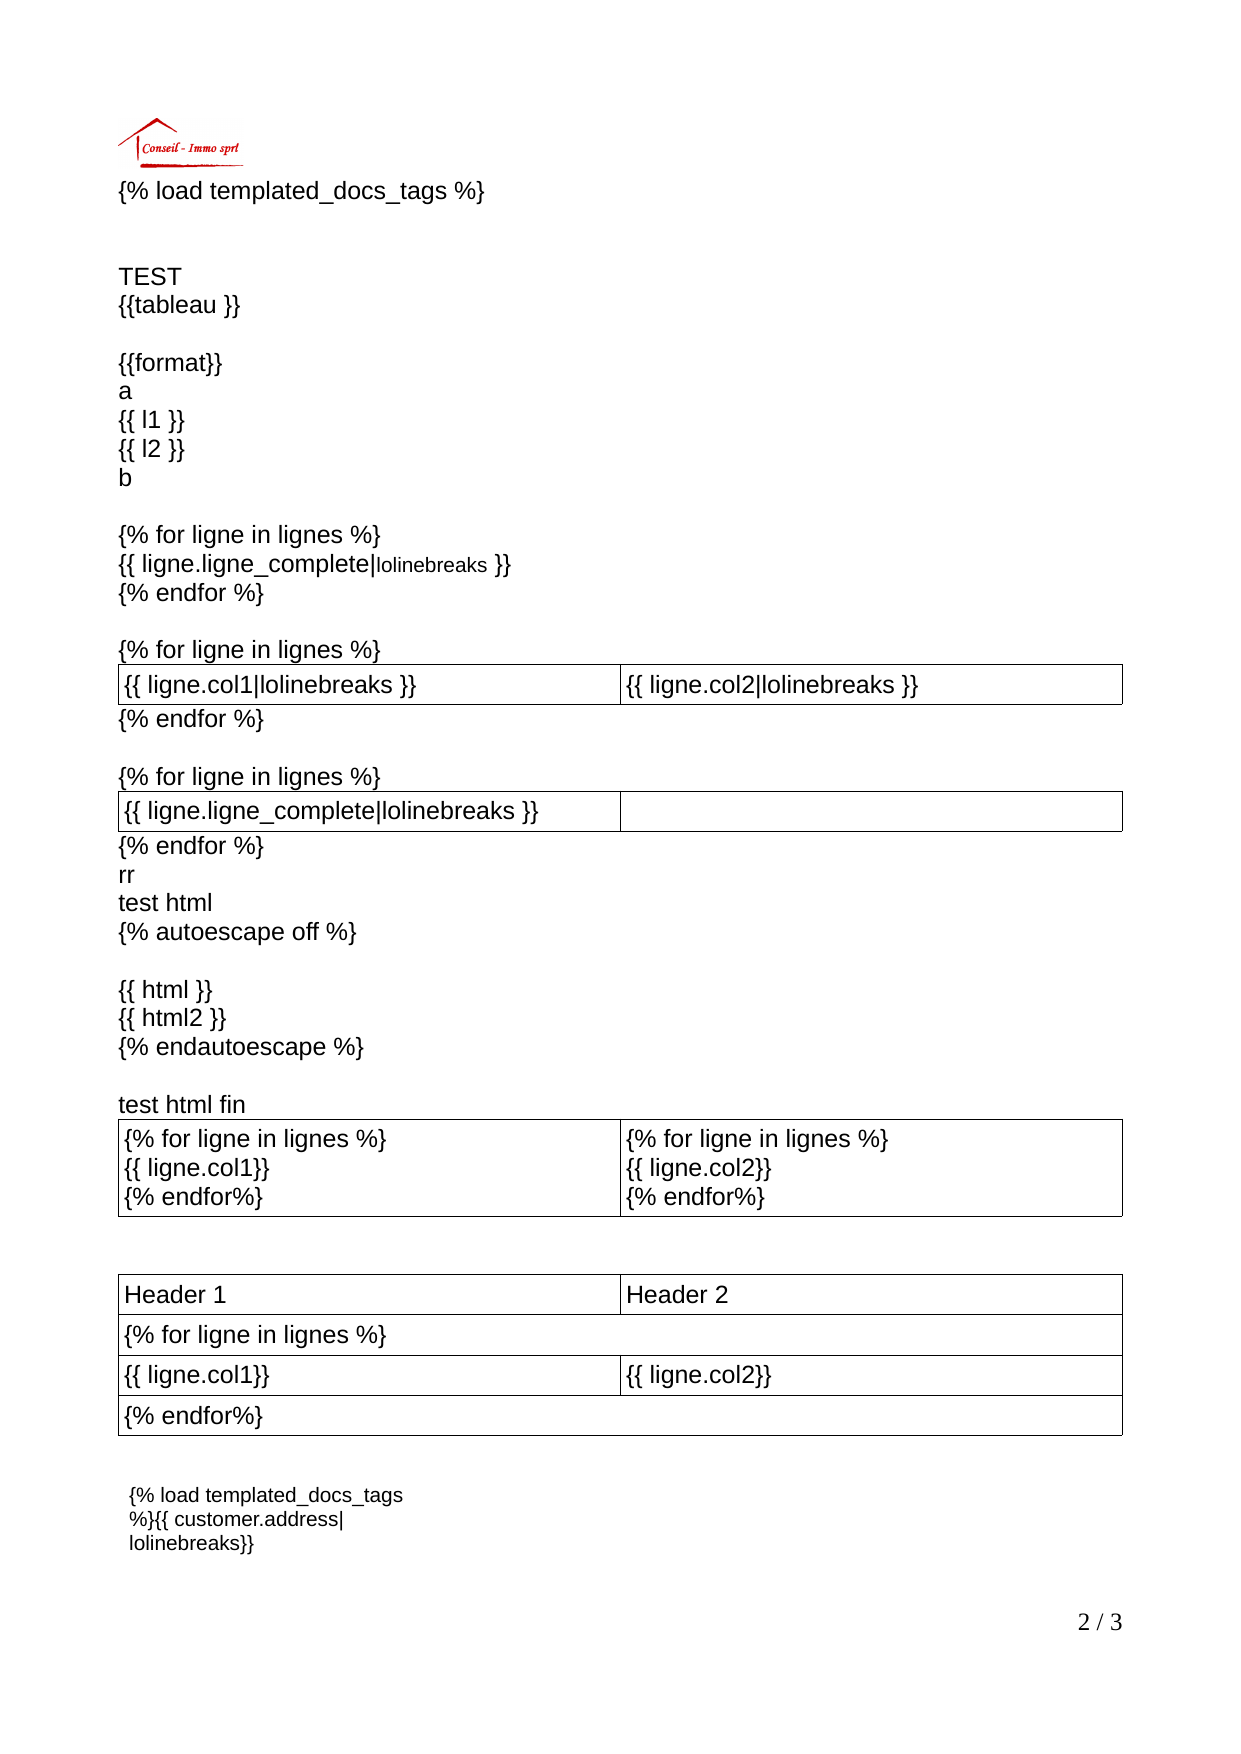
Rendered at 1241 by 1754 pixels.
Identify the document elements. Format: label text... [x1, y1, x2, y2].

table_header {% for ligne in lignes %} {{ ligne.col1}} {% endfor%} [119, 1120, 620, 1216]
text b [118, 463, 1122, 491]
text {{format}} [118, 348, 1122, 376]
table_header Header 2 [621, 1275, 1122, 1314]
text {{ l1 }} [118, 405, 1122, 434]
table_header {% load templated_docs_tags %}{{ customer.address|lolinebreaks}} [118, 1483, 438, 1554]
table_header {{ ligne.col1|lolinebreaks }} [119, 665, 620, 704]
text {% for ligne in lignes %} [118, 635, 1122, 664]
table_header [621, 792, 1122, 831]
table_header {{ ligne.ligne_complete|lolinebreaks }} [119, 792, 620, 831]
table_header Header 1 [119, 1275, 620, 1314]
text {% load templated_docs_tags %} [118, 176, 1122, 205]
text TEST [118, 262, 1122, 291]
text {% autoescape off %} [118, 917, 1122, 946]
text test html fin [118, 1090, 1122, 1118]
table_header {{ ligne.col2|lolinebreaks }} [621, 665, 1122, 704]
table_cell {{ ligne.col2}} [621, 1356, 1122, 1395]
text {{ html }} [118, 975, 1122, 1003]
text {% for ligne in lignes %} [118, 762, 1122, 791]
text {% for ligne in lignes %} [118, 520, 1122, 549]
table_cell {% endfor%} [119, 1396, 1122, 1435]
picture [118, 118, 244, 169]
table_cell {% for ligne in lignes %} [119, 1315, 1122, 1354]
text {% endfor %} [118, 705, 1122, 733]
text a [118, 376, 1122, 405]
table_header {% for ligne in lignes %} {{ ligne.col2}} {% endfor%} [621, 1120, 1122, 1216]
text {% endfor %} [118, 578, 1122, 606]
text {{ html2 }} [118, 1003, 1122, 1032]
text {{ l2 }} [118, 434, 1122, 463]
text rr [118, 860, 1122, 888]
table_cell {{ ligne.col1}} [119, 1356, 620, 1395]
text {{ ligne.ligne_complete|lolinebreaks }} [118, 549, 1122, 578]
text {{tableau }} [118, 291, 1122, 319]
text test html [118, 888, 1122, 917]
text {% endfor %} [118, 832, 1122, 860]
text {% endautoescape %} [118, 1032, 1122, 1061]
